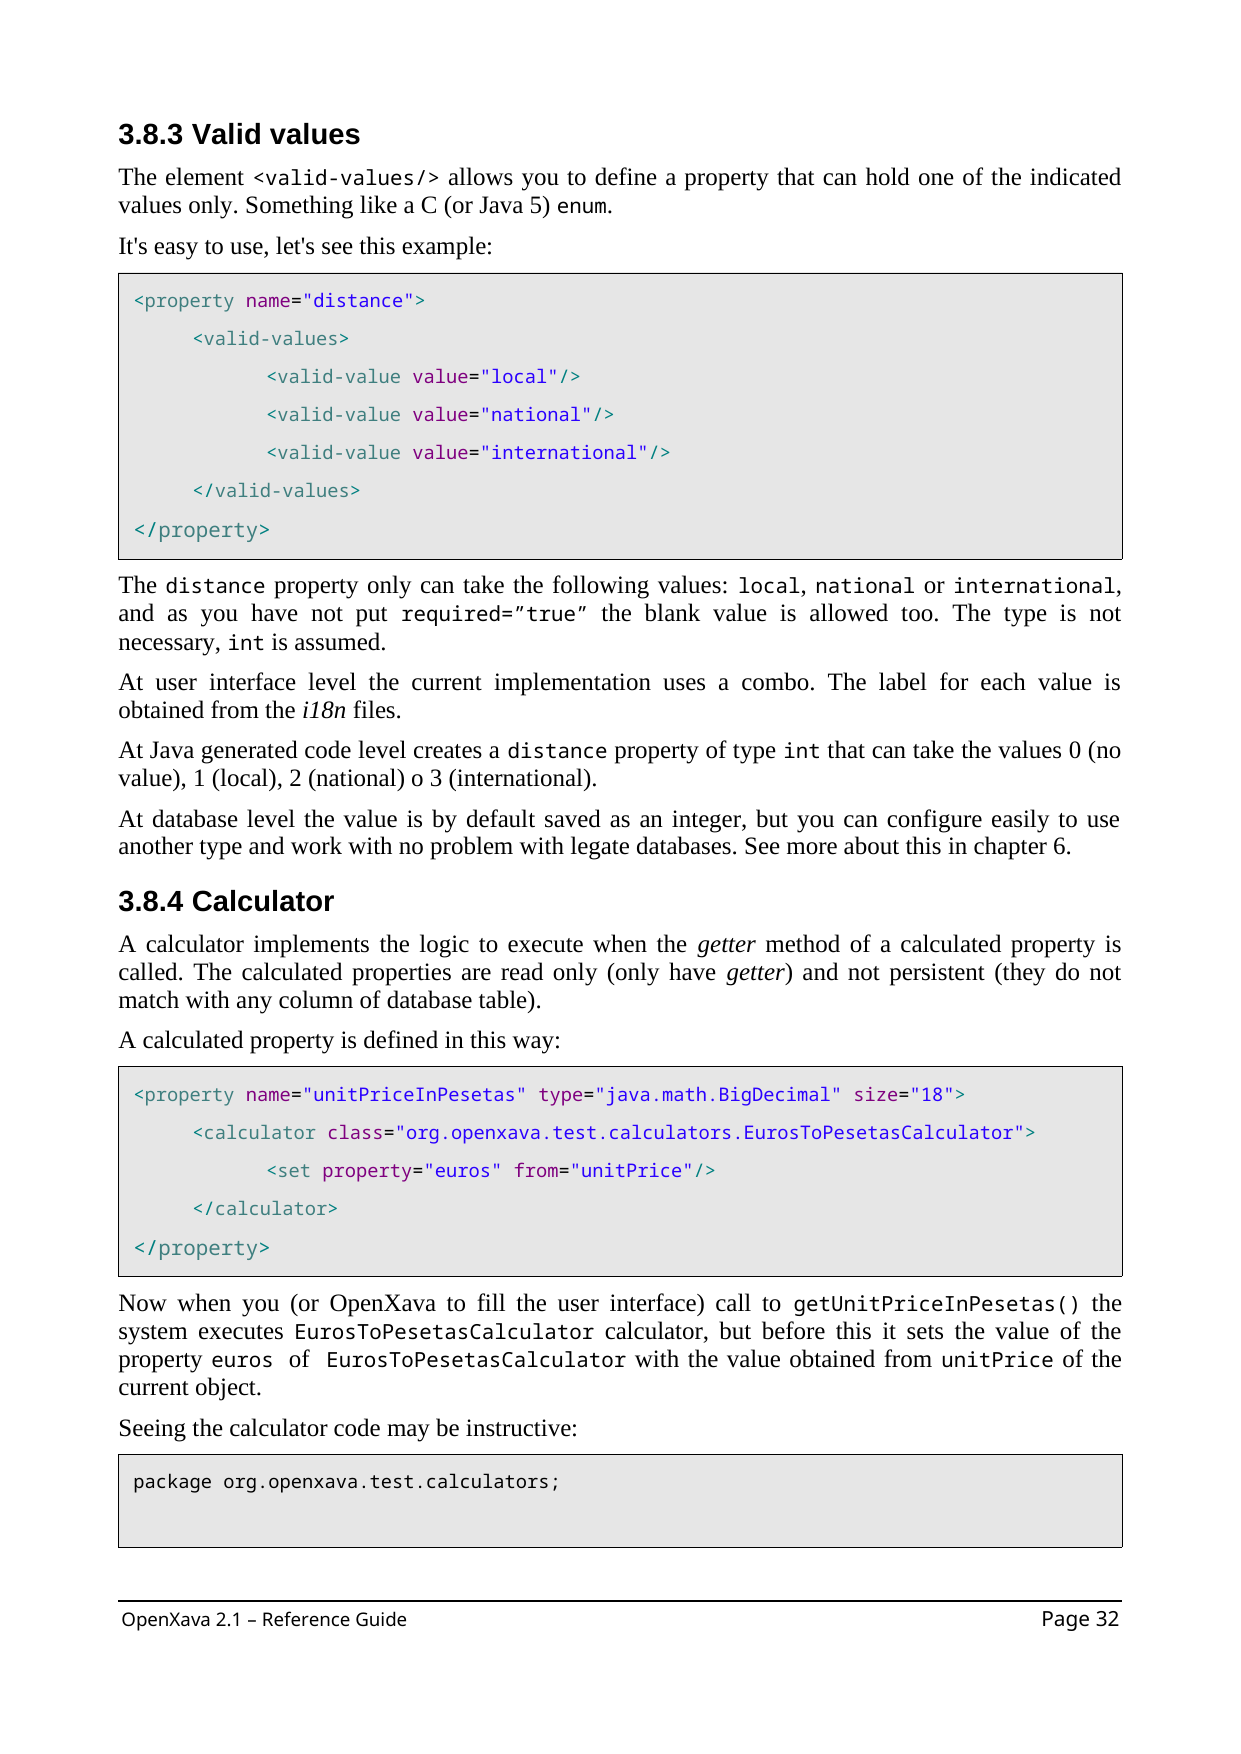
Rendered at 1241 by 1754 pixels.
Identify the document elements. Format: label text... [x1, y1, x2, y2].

text <calculator class="org.openxava.test.calculators.EurosToPesetasCalculator"> [119, 1104, 1122, 1142]
text <set property="euros" from="unitPrice"/> [119, 1142, 1122, 1180]
text <valid-values> [119, 311, 1122, 348]
text <property name="distance"> [119, 274, 1122, 311]
text </property> [119, 1218, 1122, 1276]
text Now when you (or OpenXava to fill the user interface) call to getUnitPriceInPesetas() the system executes EurosToPesetasCalculator calculator, but before this it sets the value of the property euros of EurosToPesetasCalculator with the value obtained from unitPrice of the current object. [118, 1289, 1122, 1401]
text package org.openxava.test.calculators; [119, 1455, 1122, 1492]
text It's easy to use, let's see this example: [118, 232, 1122, 260]
text A calculated property is defined in this way: [118, 1026, 1122, 1054]
text The distance property only can take the following values: local, national or international, and as you have not put required=”true” the blank value is allowed too. The type is not necessary, int is assumed. [118, 571, 1122, 656]
text <property name="unitPriceInPesetas" type="java.math.BigDecimal" size="18"> [119, 1067, 1122, 1104]
text </calculator> [119, 1180, 1122, 1218]
text A calculator implements the logic to execute when the getter method of a calculated property is called. The calculated properties are read only (only have getter) and not persistent (they do not match with any column of database table). [118, 930, 1122, 1013]
text At Java generated code level creates a distance property of type int that can take the values 0 (no value), 1 (local), 2 (national) o 3 (international). [118, 736, 1122, 792]
text </property> [119, 501, 1122, 559]
text Seeing the calculator code may be instructive: [118, 1414, 1122, 1441]
text <valid-value value="national"/> [119, 387, 1122, 424]
text At user interface level the current implementation uses a combo. The label for each value is obtained from the i18n files. [118, 668, 1122, 724]
text </valid-values> [119, 463, 1122, 501]
text At database level the value is by default saved as an integer, but you can configure easily to use another type and work with no problem with legate databases. See more about this in chapter 6. [118, 805, 1122, 860]
subtitle Valid values [118, 118, 1122, 151]
text <valid-value value="local"/> [119, 348, 1122, 387]
text <valid-value value="international"/> [119, 424, 1122, 463]
text The element <valid-values/> allows you to define a property that can hold one of the indicated values only. Something like a C (or Java 5) enum. [118, 163, 1122, 220]
subtitle Calculator [118, 885, 1122, 918]
